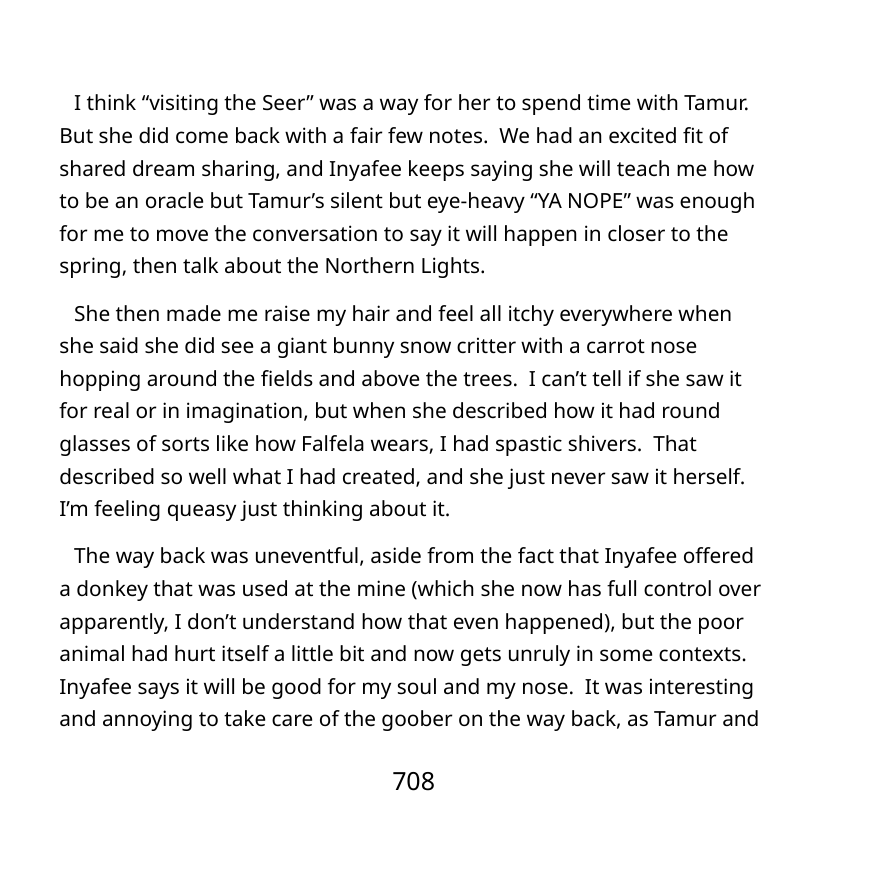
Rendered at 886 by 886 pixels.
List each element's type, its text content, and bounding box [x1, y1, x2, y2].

text I think “visiting the Seer” was a way for her to spend time with Tamur. But she did come back with a fair few notes. We had an excited fit of shared dream sharing, and Inyafee keeps saying she will teach me how to be an oracle but Tamur’s silent but eye-heavy “YA NOPE” was enough for me to move the conversation to say it will happen in closer to the spring, then talk about the Northern Lights. [59, 88, 768, 280]
text She then made me raise my hair and feel all itchy everywhere when she said she did see a giant bunny snow critter with a carrot nose hopping around the fields and above the trees. I can’t tell if she saw it for real or in imagination, but when she described how it had round glasses of sorts like how Falfela wears, I had spastic shivers. That described so well what I had created, and she just never saw it herself. I’m feeling queasy just thinking about it. [59, 299, 768, 523]
text The way back was uneventful, aside from the fact that Inyafee offered a donkey that was used at the mine (which she now has full control over apparently, I don’t understand how that even happened), but the poor animal had hurt itself a little bit and now gets unruly in some contexts. Inyafee says it will be good for my soul and my nose. It was interesting and annoying to take care of the goober on the way back, as Tamur and [59, 542, 768, 733]
